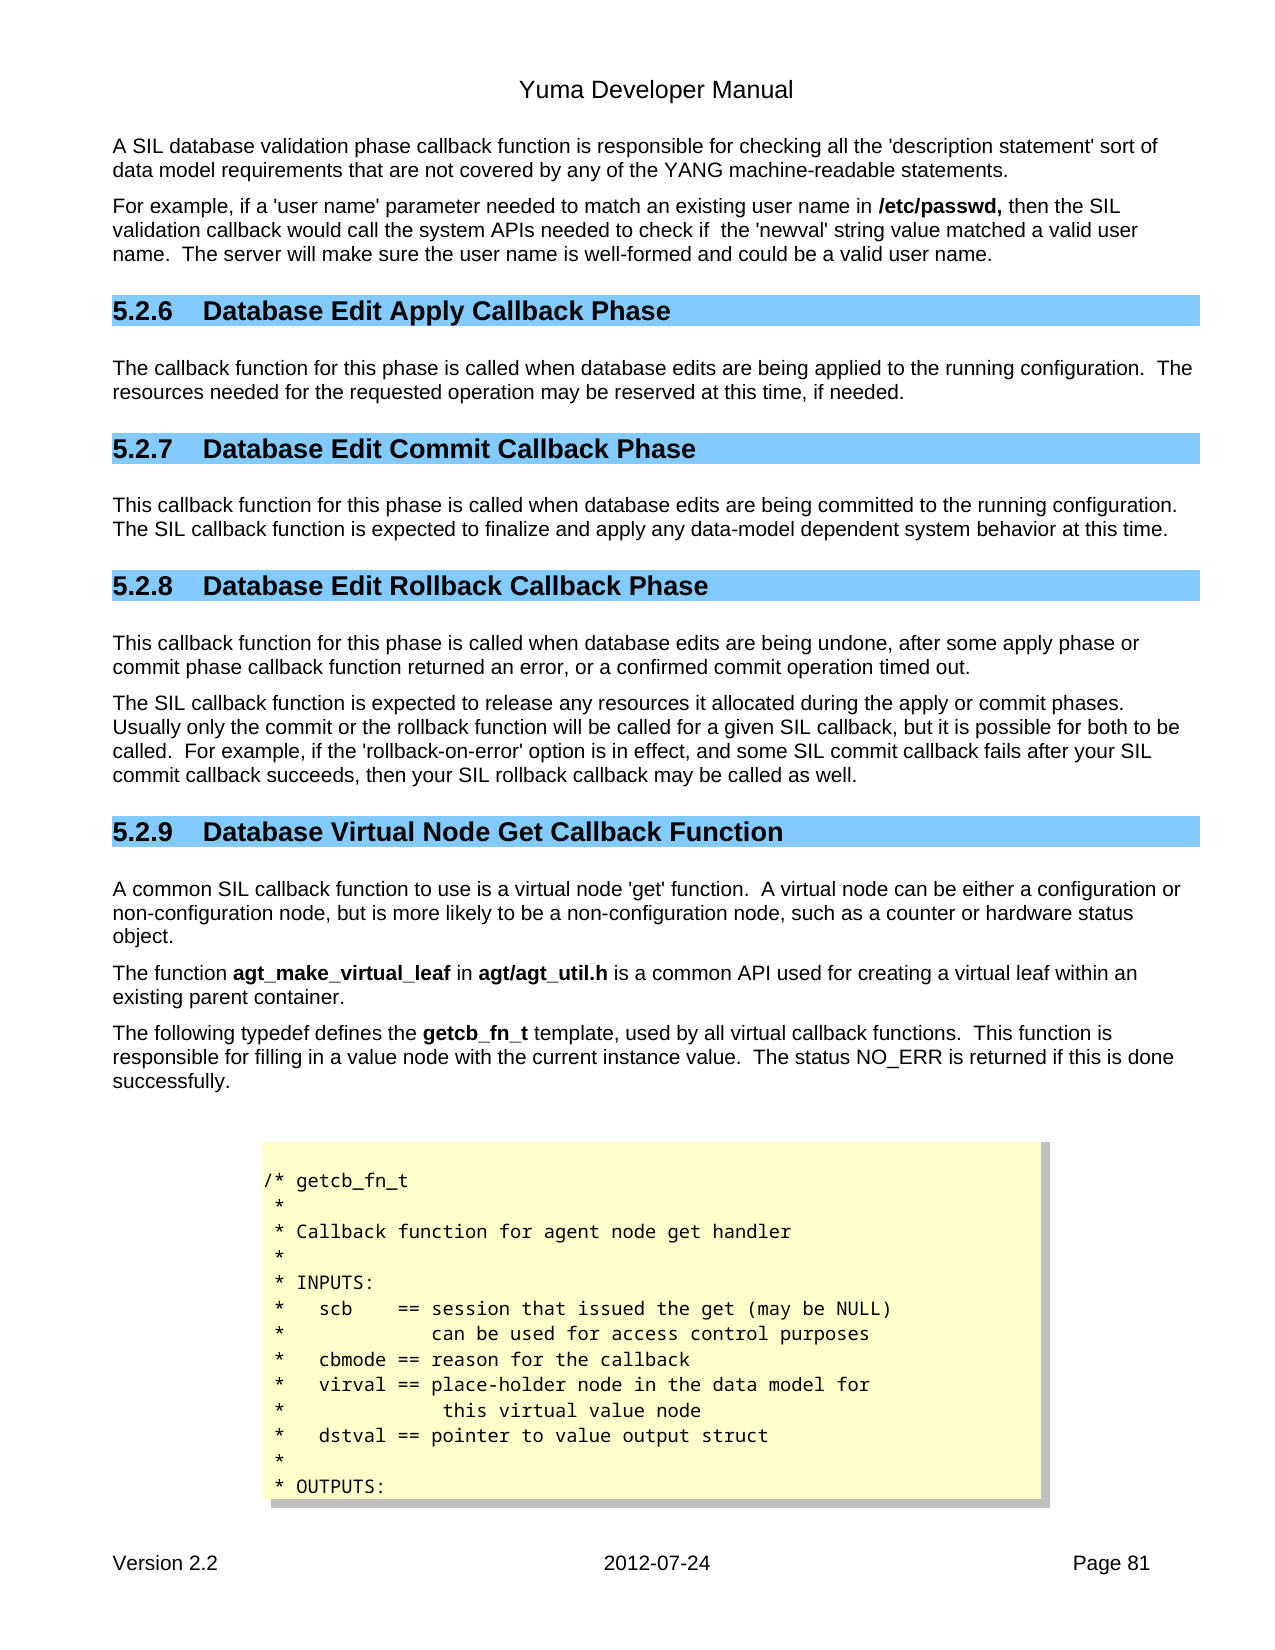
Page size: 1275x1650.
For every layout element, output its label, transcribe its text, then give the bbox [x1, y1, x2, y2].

text The following typedef defines the getcb_fn_t template, used by all virtual callback functions. This function is responsible for filling in a value node with the current instance value. The status NO_ERR is returned if this is done successfully. [112, 1021, 1200, 1093]
text * INPUTS: [262, 1270, 1041, 1295]
text * OUTPUTS: [262, 1474, 1041, 1499]
text * Callback function for agent node get handler [262, 1219, 1041, 1244]
text * dstval == pointer to value output struct [262, 1423, 1041, 1448]
text * cbmode == reason for the callback [262, 1346, 1041, 1372]
subtitle Database Edit Apply Callback Phase [112, 295, 1200, 326]
text * [262, 1448, 1041, 1474]
text /* getcb_fn_t [262, 1168, 1041, 1193]
text * can be used for access control purposes [262, 1321, 1041, 1346]
text The SIL callback function is expected to release any resources it allocated during the apply or commit phases. Usually only the commit or the rollback function will be called for a given SIL callback, but it is possible for both to be called. For example, if the 'rollback-on-error' option is in effect, and some SIL commit callback fails after your SIL commit callback succeeds, then your SIL rollback callback may be called as well. [112, 691, 1200, 787]
text * [262, 1193, 1041, 1219]
subtitle Database Edit Commit Callback Phase [112, 433, 1200, 464]
subtitle Database Virtual Node Get Callback Function [112, 816, 1200, 847]
text * [262, 1244, 1041, 1270]
text * virval == place-holder node in the data model for [262, 1372, 1041, 1397]
text A SIL database validation phase callback function is responsible for checking all the 'description statement' sort of data model requirements that are not covered by any of the YANG machine-readable statements. [112, 134, 1200, 182]
text This callback function for this phase is called when database edits are being committed to the running configuration. The SIL callback function is expected to finalize and apply any data-model dependent system behavior at this time. [112, 493, 1200, 541]
text The function agt_make_virtual_leaf in agt/agt_util.h is a common API used for creating a virtual leaf within an existing parent container. [112, 961, 1200, 1009]
text * this virtual value node [262, 1397, 1041, 1423]
text The callback function for this phase is called when database edits are being applied to the running configuration. The resources needed for the requested operation may be reserved at this time, if needed. [112, 356, 1200, 403]
text This callback function for this phase is called when database edits are being undone, after some apply phase or commit phase callback function returned an error, or a confirmed commit operation timed out. [112, 631, 1200, 678]
subtitle Database Edit Rollback Callback Phase [112, 570, 1200, 601]
text For example, if a 'user name' parameter needed to match an existing user name in /etc/passwd, then the SIL validation callback would call the system APIs needed to check if the 'newval' string value matched a valid user name. The server will make sure the user name is well-formed and could be a valid user name. [112, 194, 1200, 266]
text * scb == session that issued the get (may be NULL) [262, 1295, 1041, 1321]
text A common SIL callback function to use is a virtual node 'get' function. A virtual node can be either a configuration or non-configuration node, but is more likely to be a non-configuration node, such as a counter or hardware status object. [112, 876, 1200, 948]
